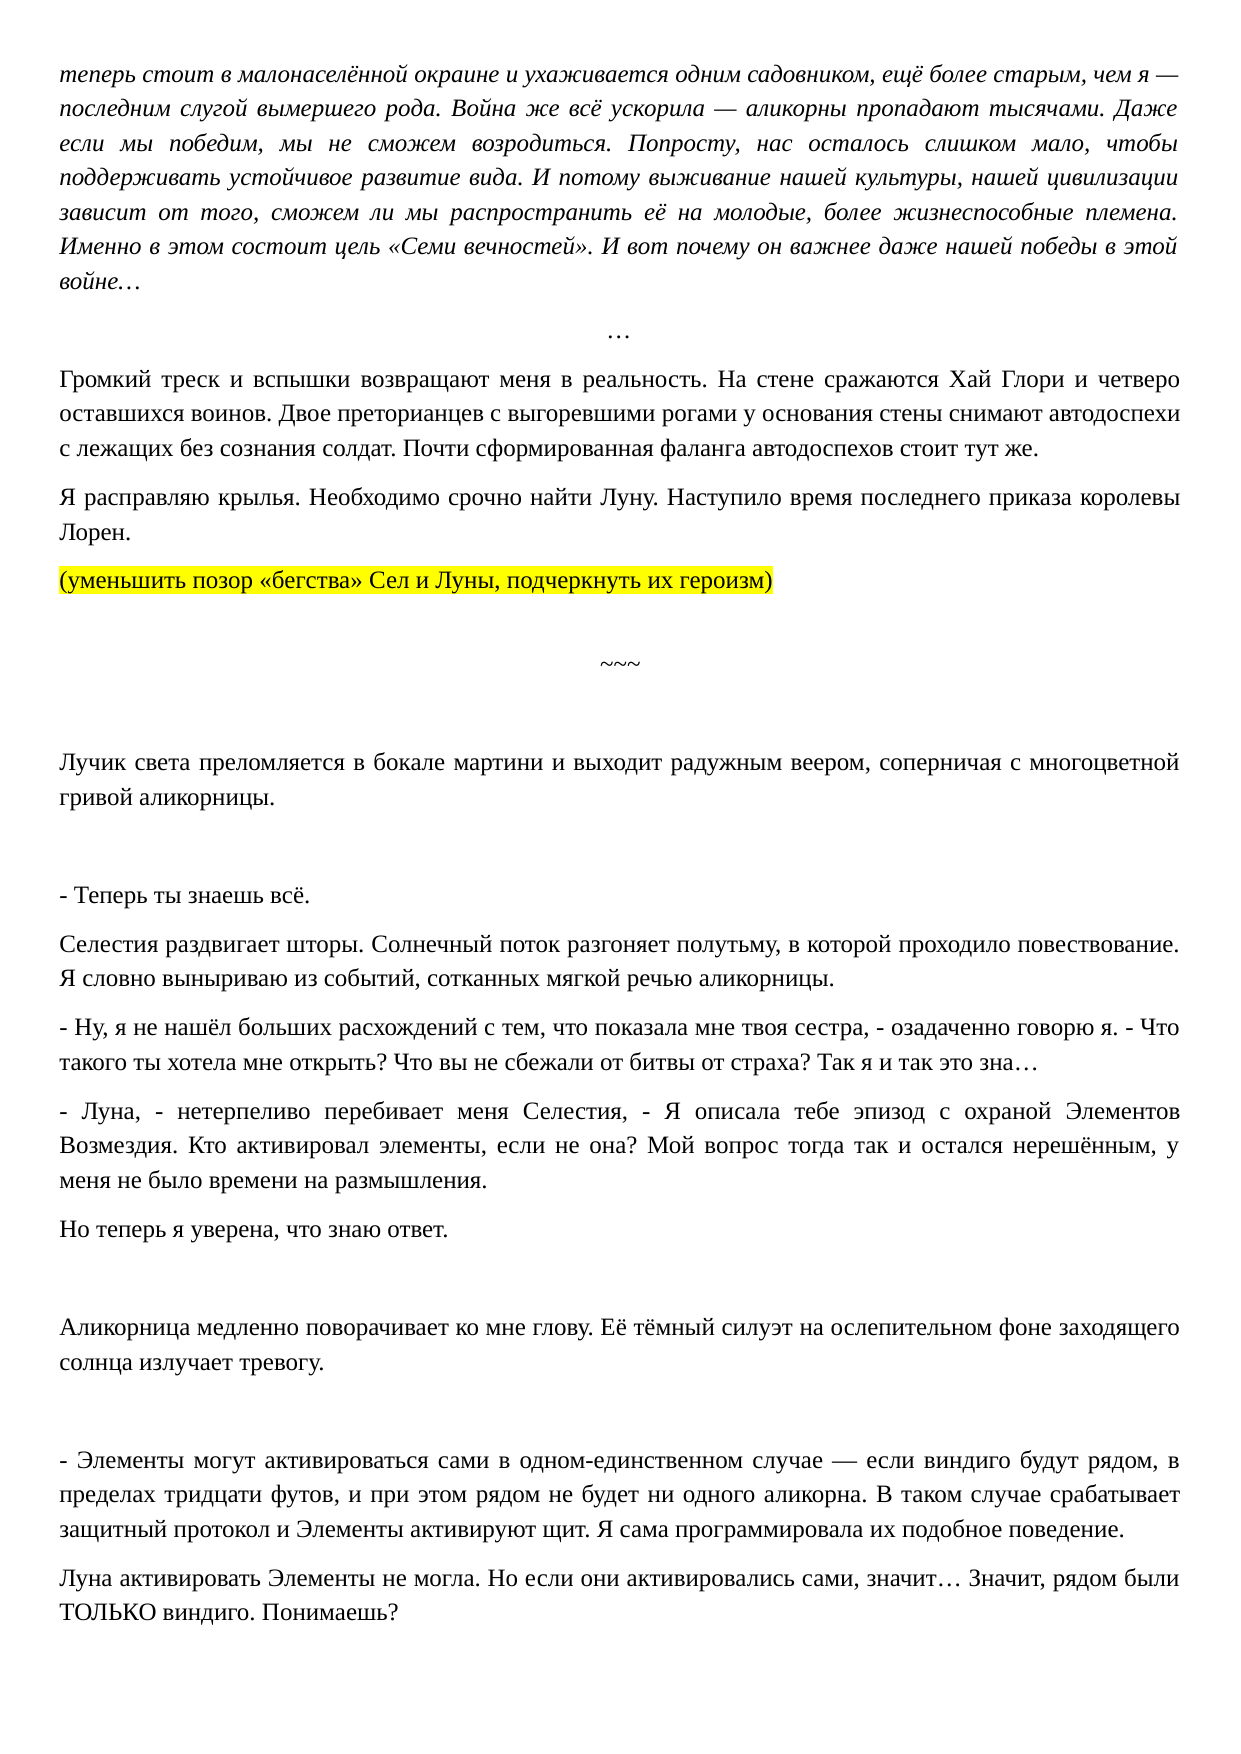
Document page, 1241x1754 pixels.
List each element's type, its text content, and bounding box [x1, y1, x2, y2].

text … [59, 315, 1181, 344]
text Но теперь я уверена, что знаю ответ. [59, 1214, 1181, 1243]
text - Элементы могут активироваться сами в одном-единственном случае — если виндиго будут рядом, в пределах тридцати футов, и при этом рядом не будет ни одного аликорна. В таком случае срабатывает защитный протокол и Элементы активируют щит. Я сама программировала их подобное поведение. [59, 1445, 1181, 1542]
text - Теперь ты знаешь всё. [59, 880, 1181, 909]
text - Ну, я не нашёл больших расхождений с тем, что показала мне твоя сестра, - озадаченно говорю я. - Что такого ты хотела мне открыть? Что вы не сбежали от битвы от страха? Так я и так это зна… [59, 1012, 1181, 1076]
text Селестия раздвигает шторы. Солнечный поток разгоняет полутьму, в которой проходило повествование. Я словно выныриваю из событий, сотканных мягкой речью аликорницы. [59, 929, 1181, 992]
text Громкий треск и вспышки возвращают меня в реальность. На стене сражаются Хай Глори и четверо оставшихся воинов. Двое преторианцев с выгоревшими рогами у основания стены снимают автодоспехи с лежащих без сознания солдат. Почти сформированная фаланга автодоспехов стоит тут же. [59, 364, 1181, 462]
text (уменьшить позор «бегства» Сел и Луны, подчеркнуть их героизм) [59, 566, 1181, 594]
text теперь стоит в малонаселённой окраине и ухаживается одним садовником, ещё более старым, чем я — последним слугой вымершего рода. Война же всё ускорила — аликорны пропадают тысячами. Даже если мы победим, мы не сможем возродиться. Попросту, нас осталось слишком мало, чтобы поддерживать устойчивое развитие вида. И потому выживание нашей культуры, нашей цивилизации зависит от того, сможем ли мы распространить её на молодые, более жизнеспособные племена. Именно в этом состоит цель «Семи вечностей». И вот почему он важнее даже нашей победы в этой войне… [59, 59, 1181, 295]
text Я расправляю крылья. Необходимо срочно найти Луну. Наступило время последнего приказа королевы Лорен. [59, 482, 1181, 545]
text ~~~ [59, 615, 1181, 678]
text Лучик света преломляется в бокале мартини и выходит радужным веером, соперничая с многоцветной гривой аликорницы. [59, 747, 1181, 811]
text - Луна, - нетерпеливо перебивает меня Селестия, - Я описала тебе эпизод с охраной Элементов Возмездия. Кто активировал элементы, если не она? Мой вопрос тогда так и остался нерешённым, у меня не было времени на размышления. [59, 1096, 1181, 1194]
text Луна активировать Элементы не могла. Но если они активировались сами, значит… Значит, рядом были ТОЛЬКО виндиго. Понимаешь? [59, 1563, 1181, 1626]
text Аликорница медленно поворачивает ко мне глову. Её тёмный силуэт на ослепительном фоне заходящего солнца излучает тревогу. [59, 1312, 1181, 1375]
